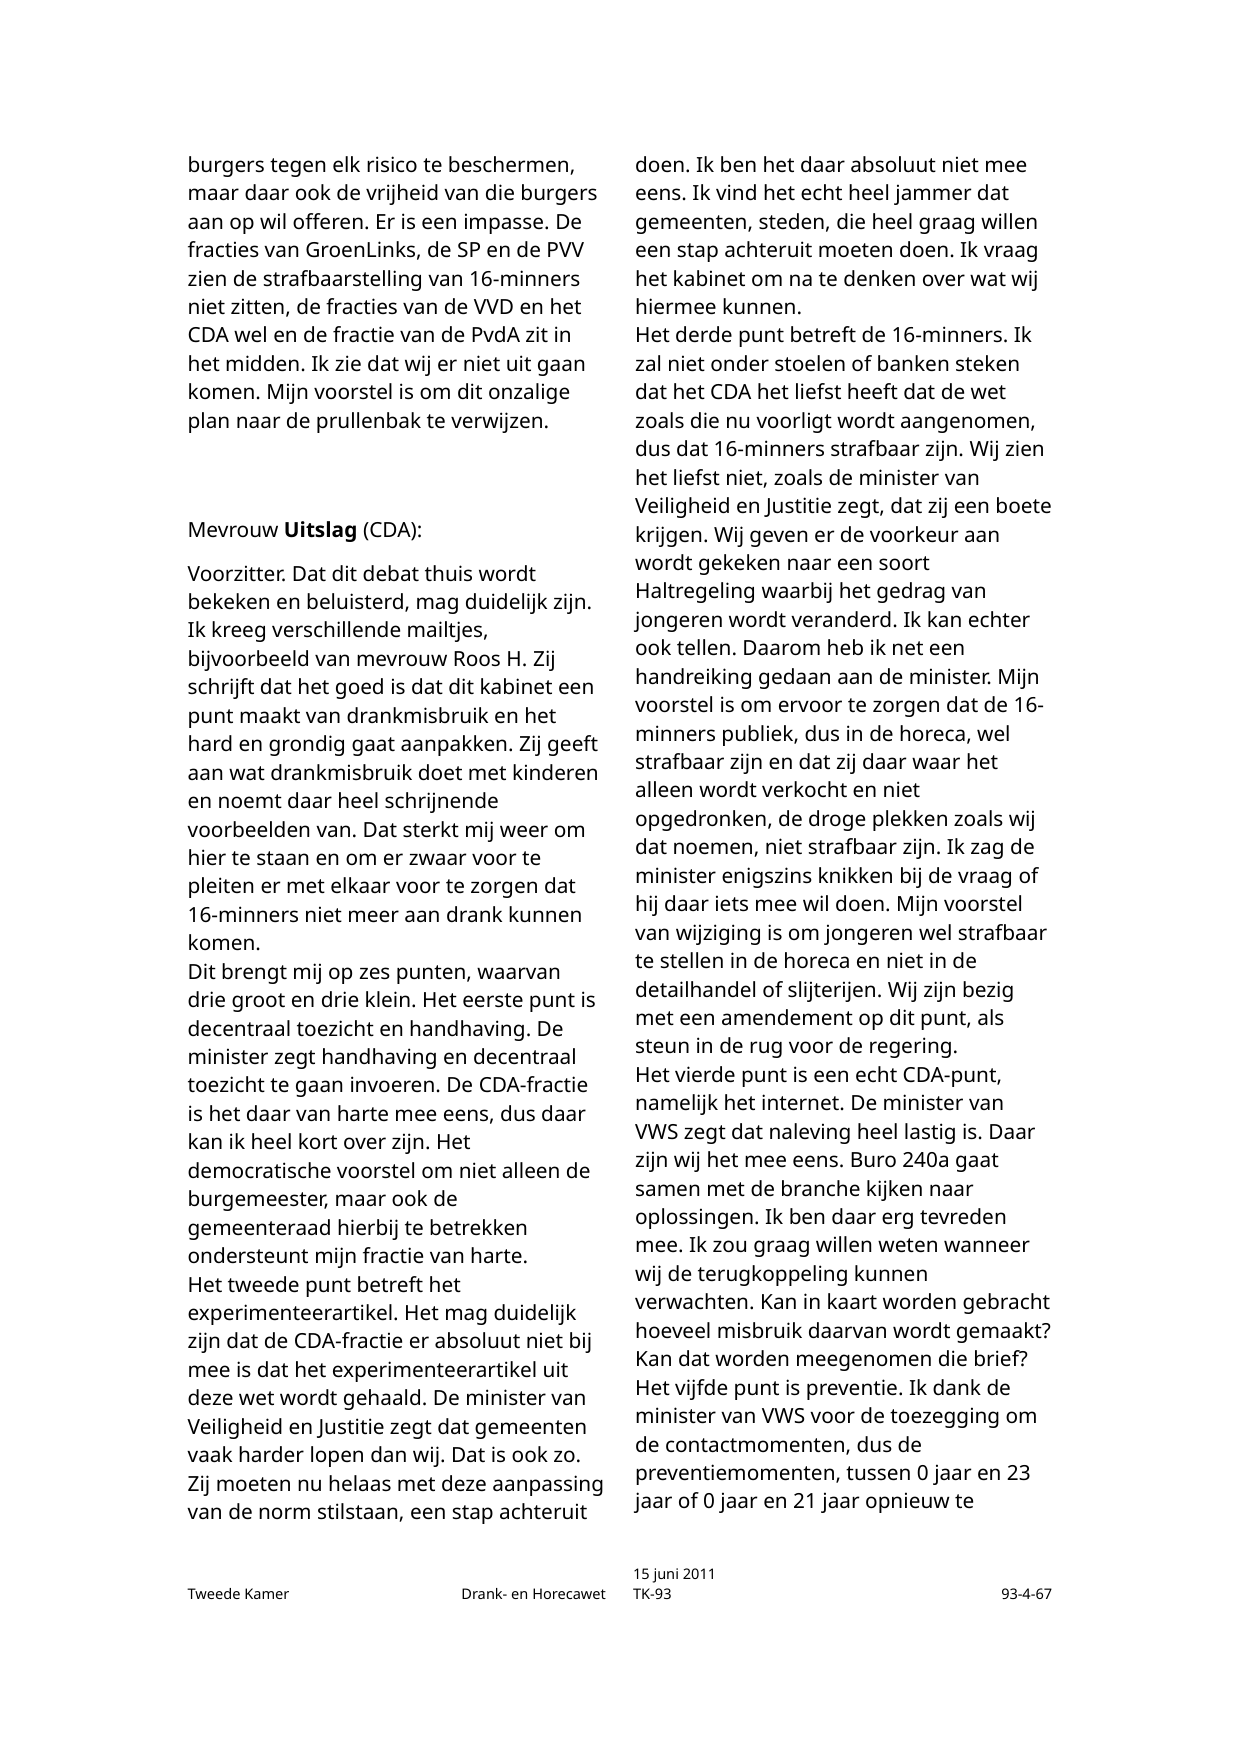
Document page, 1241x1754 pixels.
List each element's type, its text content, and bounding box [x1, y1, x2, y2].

text Het derde punt betreft de 16-minners. Ik zal niet onder stoelen of banken steken dat het CDA het liefst heeft dat de wet zoals die nu voorligt wordt aangenomen, dus dat 16-minners strafbaar zijn. Wij zien het liefst niet, zoals de minister van Veiligheid en Justitie zegt, dat zij een boete krijgen. Wij geven er de voorkeur aan wordt gekeken naar een soort Haltregeling waarbij het gedrag van jongeren wordt veranderd. Ik kan echter ook tellen. Daarom heb ik net een handreiking gedaan aan de minister. Mijn voorstel is om ervoor te zorgen dat de 16-minners publiek, dus in de horeca, wel strafbaar zijn en dat zij daar waar het alleen wordt verkocht en niet opgedronken, de droge plekken zoals wij dat noemen, niet strafbaar zijn. Ik zag de minister enigszins knikken bij de vraag of hij daar iets mee wil doen. Mijn voorstel van wijziging is om jongeren wel strafbaar te stellen in de horeca en niet in de detailhandel of slijterijen. Wij zijn bezig met een amendement op dit punt, als steun in de rug voor de regering. [635, 321, 1053, 1060]
text burgers tegen elk risico te beschermen, maar daar ook de vrijheid van die burgers aan op wil offeren. Er is een impasse. De fracties van GroenLinks, de SP en de PVV zien de strafbaarstelling van 16-minners niet zitten, de fracties van de VVD en het CDA wel en de fractie van de PvdA zit in het midden. Ik zie dat wij er niet uit gaan komen. Mijn voorstel is om dit onzalige plan naar de prullenbak te verwijzen. [187, 150, 605, 434]
text Het tweede punt betreft het experimenteerartikel. Het mag duidelijk zijn dat de CDA-fractie er absoluut niet bij mee is dat het experimenteerartikel uit deze wet wordt gehaald. De minister van Veiligheid en Justitie zegt dat gemeenten vaak harder lopen dan wij. Dat is ook zo. Zij moeten nu helaas met deze aanpassing van de norm stilstaan, een stap achteruit [187, 1270, 605, 1526]
text Het vierde punt is een echt CDA-punt, namelijk het internet. De minister van VWS zegt dat naleving heel lastig is. Daar zijn wij het mee eens. Buro 240a gaat samen met de branche kijken naar oplossingen. Ik ben daar erg tevreden mee. Ik zou graag willen weten wanneer wij de terugkoppeling kunnen verwachten. Kan in kaart worden gebracht hoeveel misbruik daarvan wordt gemaakt? Kan dat worden meegenomen die brief? [635, 1060, 1053, 1373]
text doen. Ik ben het daar absoluut niet mee eens. Ik vind het echt heel jammer dat gemeenten, steden, die heel graag willen een stap achteruit moeten doen. Ik vraag het kabinet om na te denken over wat wij hiermee kunnen. [635, 150, 1053, 321]
text Voorzitter. Dat dit debat thuis wordt bekeken en beluisterd, mag duidelijk zijn. Ik kreeg verschillende mailtjes, bijvoorbeeld van mevrouw Roos H. Zij schrijft dat het goed is dat dit kabinet een punt maakt van drankmisbruik en het hard en grondig gaat aanpakken. Zij geeft aan wat drankmisbruik doet met kinderen en noemt daar heel schrijnende voorbeelden van. Dat sterkt mij weer om hier te staan en om er zwaar voor te pleiten er met elkaar voor te zorgen dat 16-minners niet meer aan drank kunnen komen. [187, 559, 605, 957]
text Mevrouw Uitslag (CDA): [187, 515, 605, 544]
text Dit brengt mij op zes punten, waarvan drie groot en drie klein. Het eerste punt is decentraal toezicht en handhaving. De minister zegt handhaving en decentraal toezicht te gaan invoeren. De CDA-fractie is het daar van harte mee eens, dus daar kan ik heel kort over zijn. Het democratische voorstel om niet alleen de burgemeester, maar ook de gemeenteraad hierbij te betrekken ondersteunt mijn fractie van harte. [187, 957, 605, 1270]
text Het vijfde punt is preventie. Ik dank de minister van VWS voor de toezegging om de contactmomenten, dus de preventiemomenten, tussen 0 jaar en 23 jaar of 0 jaar en 21 jaar opnieuw te [635, 1373, 1053, 1515]
text  [187, 464, 605, 493]
